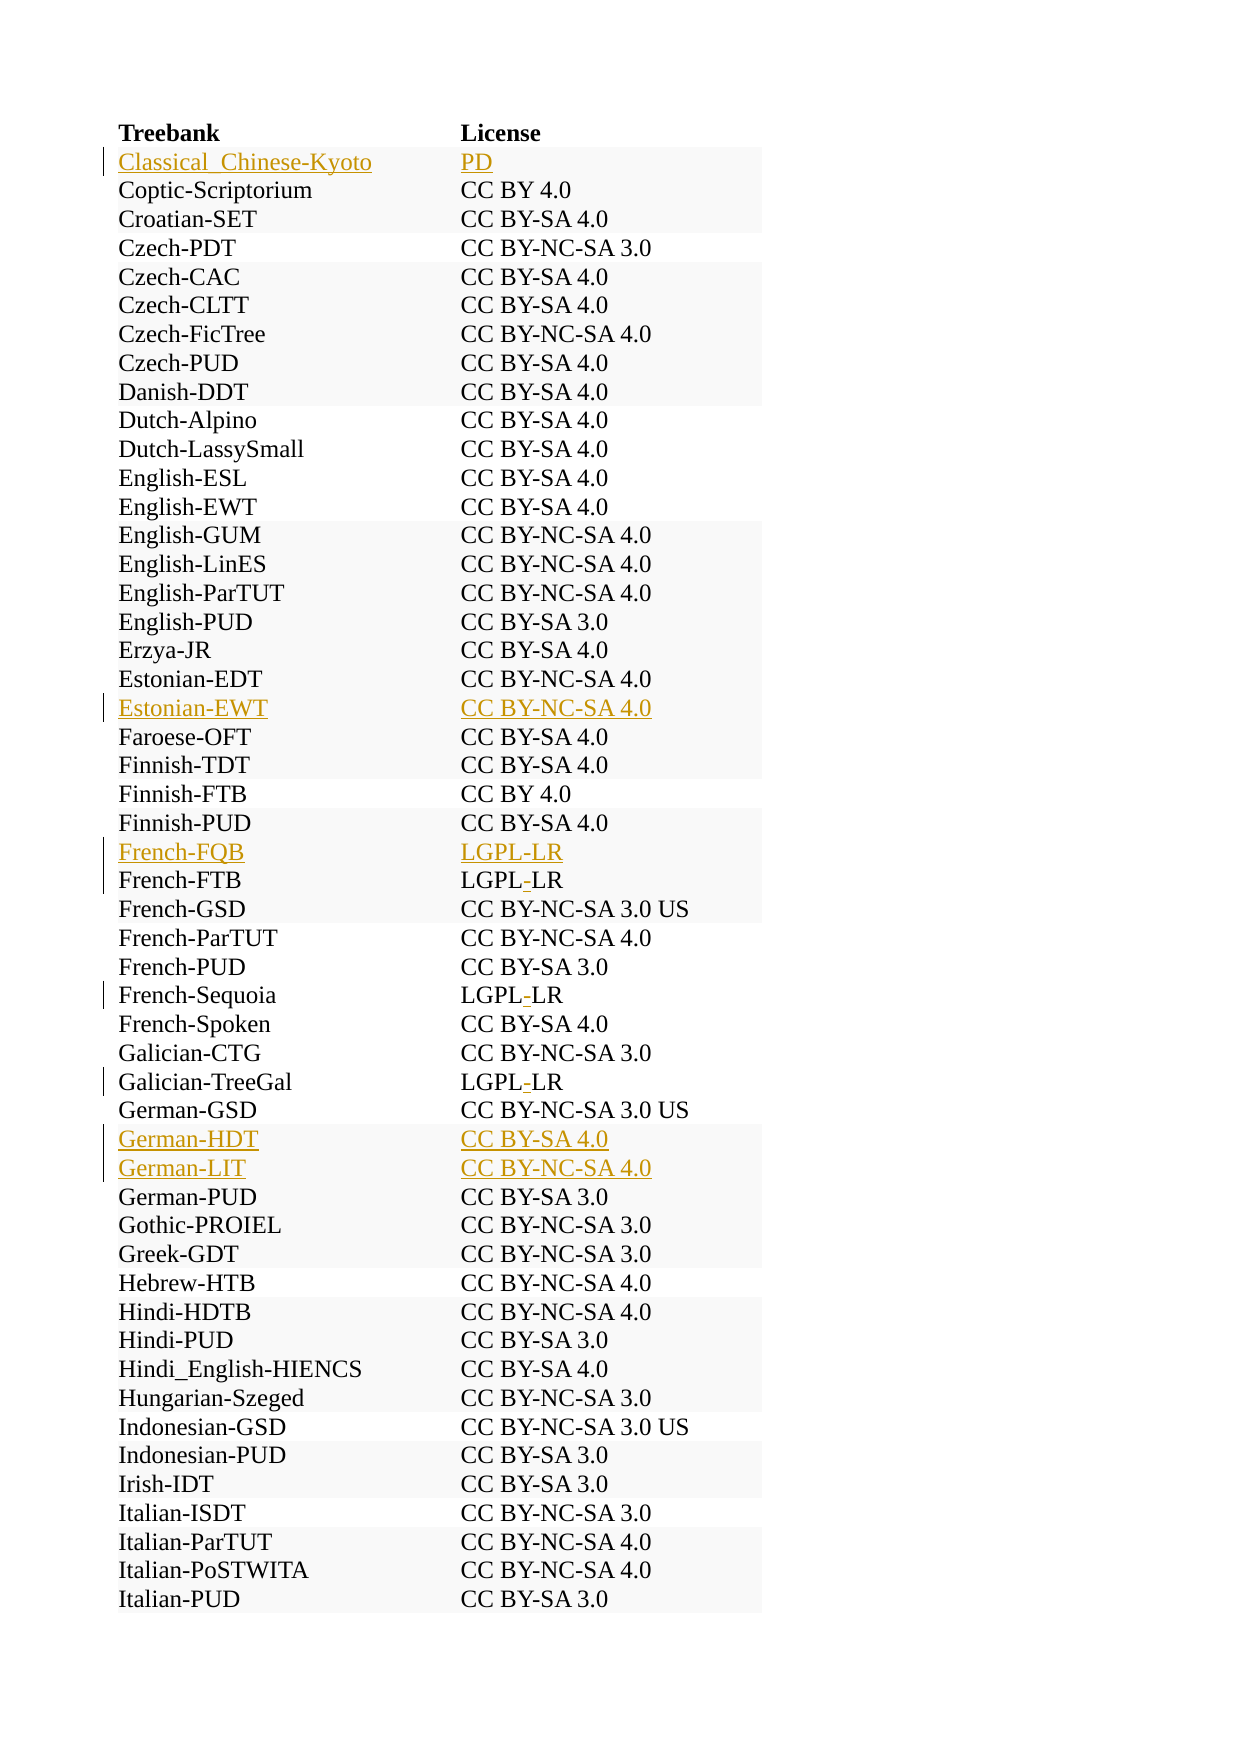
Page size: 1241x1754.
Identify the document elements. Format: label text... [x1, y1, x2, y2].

table_cell CC BY-NC-SA 3.0 [460, 1038, 762, 1067]
table_cell German-GSD [118, 1096, 460, 1124]
table_cell CC BY-NC-SA 4.0 [460, 1527, 762, 1556]
table_cell CC BY-NC-SA 4.0 [460, 1153, 762, 1182]
table_cell CC BY-NC-SA 4.0 [460, 549, 762, 578]
table_cell Danish-DDT [118, 377, 460, 406]
table_cell CC BY-NC-SA 4.0 [460, 578, 762, 607]
table_cell CC BY-SA 4.0 [460, 406, 762, 434]
table_cell English-LinES [118, 549, 460, 578]
table_cell English-ParTUT [118, 578, 460, 607]
table_cell Dutch-LassySmall [118, 434, 460, 463]
table_cell Indonesian-GSD [118, 1412, 460, 1441]
table_cell Galician-CTG [118, 1038, 460, 1067]
table_cell French-Sequoia [118, 981, 460, 1009]
table_cell CC BY-SA 4.0 [460, 291, 762, 319]
table_cell Czech-CAC [118, 262, 460, 291]
table_cell Finnish-FTB [118, 779, 460, 808]
table_cell German-LIT [118, 1153, 460, 1182]
table_cell CC BY 4.0 [460, 176, 762, 204]
table_cell Czech-PUD [118, 348, 460, 377]
table_cell CC BY-NC-SA 4.0 [460, 1297, 762, 1326]
table_cell CC BY-SA 4.0 [460, 434, 762, 463]
table_cell Croatian-SET [118, 204, 460, 233]
table_cell CC BY-NC-SA 3.0 [460, 1383, 762, 1412]
table_cell Greek-GDT [118, 1239, 460, 1268]
table_cell English-GUM [118, 521, 460, 549]
table_cell LGPL-LR [460, 866, 762, 894]
table_cell French-GSD [118, 894, 460, 923]
table_cell CC BY 4.0 [460, 779, 762, 808]
table_cell CC BY-SA 4.0 [460, 377, 762, 406]
table_header License [460, 118, 762, 147]
table_cell CC BY-SA 4.0 [460, 348, 762, 377]
table_cell English-ESL [118, 463, 460, 492]
table_cell LGPL-LR [460, 981, 762, 1009]
table_cell French-Spoken [118, 1009, 460, 1038]
table_cell Hungarian-Szeged [118, 1383, 460, 1412]
table_cell CC BY-SA 3.0 [460, 607, 762, 636]
table_cell Hindi_English-HIENCS [118, 1354, 460, 1383]
table_cell Gothic-PROIEL [118, 1211, 460, 1239]
table_cell CC BY-SA 3.0 [460, 1326, 762, 1354]
table_cell CC BY-NC-SA 4.0 [460, 1556, 762, 1584]
table_cell French-PUD [118, 952, 460, 981]
table_cell English-EWT [118, 492, 460, 521]
table_cell Finnish-TDT [118, 751, 460, 779]
table_cell German-HDT [118, 1124, 460, 1153]
table_cell Italian-ISDT [118, 1498, 460, 1527]
table_cell CC BY-NC-SA 3.0 [460, 1498, 762, 1527]
table_cell Estonian-EDT [118, 664, 460, 693]
table_cell CC BY-NC-SA 4.0 [460, 664, 762, 693]
table_cell Dutch-Alpino [118, 406, 460, 434]
table_cell Italian-PUD [118, 1584, 460, 1613]
table_cell CC BY-NC-SA 4.0 [460, 319, 762, 348]
table_cell French-FQB [118, 837, 460, 866]
table_cell CC BY-SA 4.0 [460, 722, 762, 751]
table_cell CC BY-SA 3.0 [460, 952, 762, 981]
table_cell CC BY-NC-SA 4.0 [460, 1268, 762, 1297]
table_cell CC BY-SA 4.0 [460, 1354, 762, 1383]
table_cell CC BY-NC-SA 3.0 [460, 233, 762, 262]
table_cell CC BY-NC-SA 4.0 [460, 521, 762, 549]
table_cell French-ParTUT [118, 923, 460, 952]
table_cell CC BY-SA 4.0 [460, 636, 762, 664]
table_cell LGPL-LR [460, 1067, 762, 1096]
table_cell English-PUD [118, 607, 460, 636]
table_header Treebank [118, 118, 460, 147]
table_cell PD [460, 147, 762, 176]
table_cell CC BY-SA 4.0 [460, 1009, 762, 1038]
table_cell Estonian-EWT [118, 693, 460, 722]
table_cell CC BY-NC-SA 3.0 US [460, 1412, 762, 1441]
table_cell Czech-CLTT [118, 291, 460, 319]
table_cell Faroese-OFT [118, 722, 460, 751]
table_cell CC BY-SA 3.0 [460, 1441, 762, 1469]
table_cell CC BY-SA 4.0 [460, 492, 762, 521]
table_cell CC BY-NC-SA 3.0 [460, 1239, 762, 1268]
table_cell Galician-TreeGal [118, 1067, 460, 1096]
table_cell CC BY-SA 4.0 [460, 1124, 762, 1153]
table_cell Irish-IDT [118, 1469, 460, 1498]
table_cell CC BY-SA 3.0 [460, 1584, 762, 1613]
table_cell Coptic-Scriptorium [118, 176, 460, 204]
table_cell Hindi-HDTB [118, 1297, 460, 1326]
table_cell Hebrew-HTB [118, 1268, 460, 1297]
table_cell German-PUD [118, 1182, 460, 1211]
table_cell Czech-FicTree [118, 319, 460, 348]
table_cell Hindi-PUD [118, 1326, 460, 1354]
table_cell CC BY-SA 4.0 [460, 808, 762, 837]
table_cell Italian-ParTUT [118, 1527, 460, 1556]
table_cell CC BY-NC-SA 4.0 [460, 693, 762, 722]
table_cell CC BY-SA 4.0 [460, 204, 762, 233]
table_cell CC BY-NC-SA 3.0 US [460, 1096, 762, 1124]
table_cell CC BY-SA 3.0 [460, 1182, 762, 1211]
table_cell CC BY-SA 4.0 [460, 751, 762, 779]
table_cell CC BY-SA 3.0 [460, 1469, 762, 1498]
table_cell Indonesian-PUD [118, 1441, 460, 1469]
table_cell CC BY-NC-SA 3.0 [460, 1211, 762, 1239]
table_cell Finnish-PUD [118, 808, 460, 837]
table_cell Czech-PDT [118, 233, 460, 262]
table_cell CC BY-SA 4.0 [460, 262, 762, 291]
table_cell CC BY-NC-SA 3.0 US [460, 894, 762, 923]
table_cell Italian-PoSTWITA [118, 1556, 460, 1584]
table_cell CC BY-SA 4.0 [460, 463, 762, 492]
table_cell French-FTB [118, 866, 460, 894]
table_cell Classical_Chinese-Kyoto [118, 147, 460, 176]
table_cell CC BY-NC-SA 4.0 [460, 923, 762, 952]
table_cell LGPL-LR [460, 837, 762, 866]
table_cell Erzya-JR [118, 636, 460, 664]
